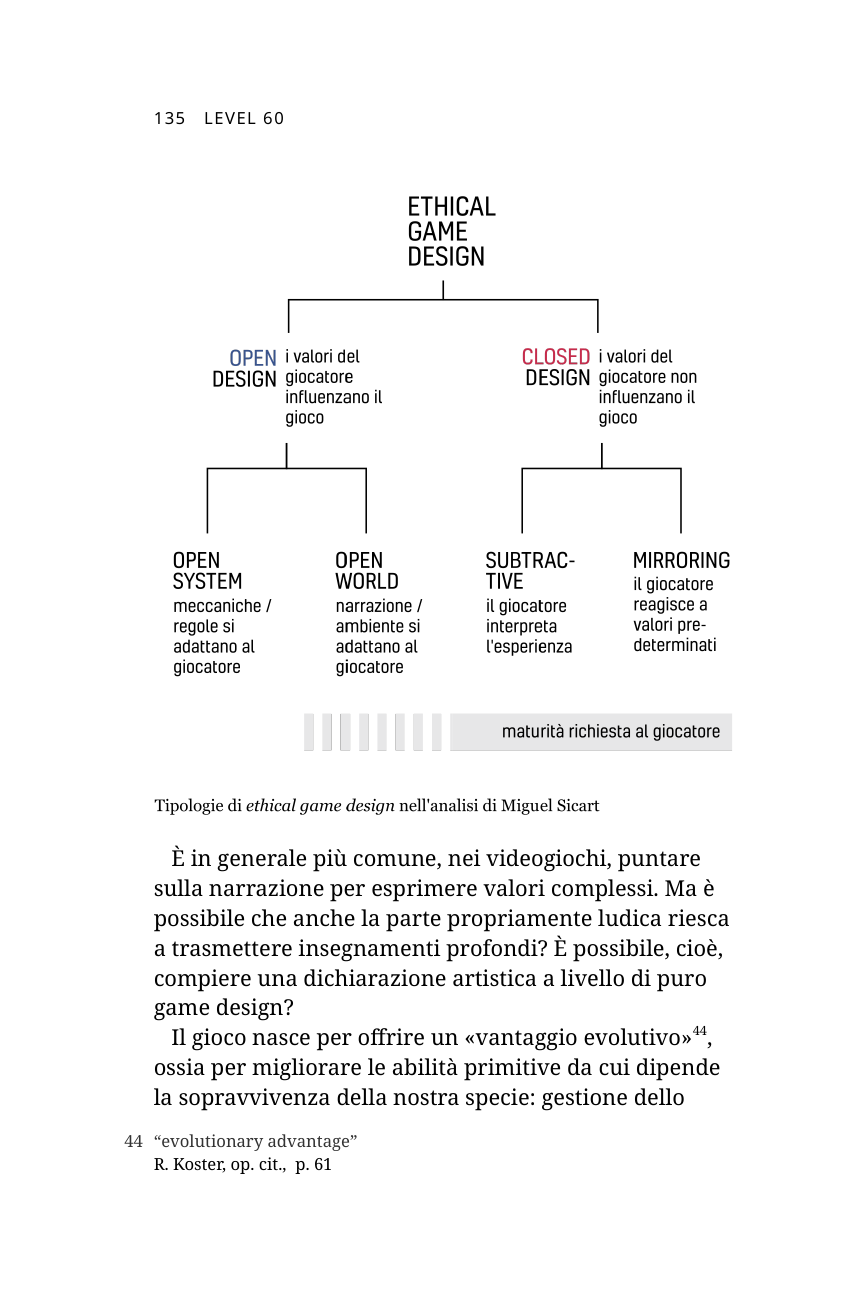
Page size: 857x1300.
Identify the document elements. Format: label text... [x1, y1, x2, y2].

text R. Koster, op. cit., p. 61 [124, 1152, 732, 1175]
text È in generale più comune, nei videogiochi, puntare sulla narrazione per esprimere valori complessi. Ma è possibile che anche la parte propriamente ludica riesca a trasmettere insegnamenti profondi? È possibile, cioè, compiere una dichiarazione artistica a livello di puro game design? [153, 844, 732, 1022]
text “evolutionary advantage” [124, 1130, 732, 1152]
text Il gioco nasce per offrire un «vantaggio evolutivo», ossia per migliorare le abilità primitive da cui dipende la sopravvivenza della nostra specie: gestione dello [153, 1022, 732, 1112]
picture [153, 158, 733, 844]
